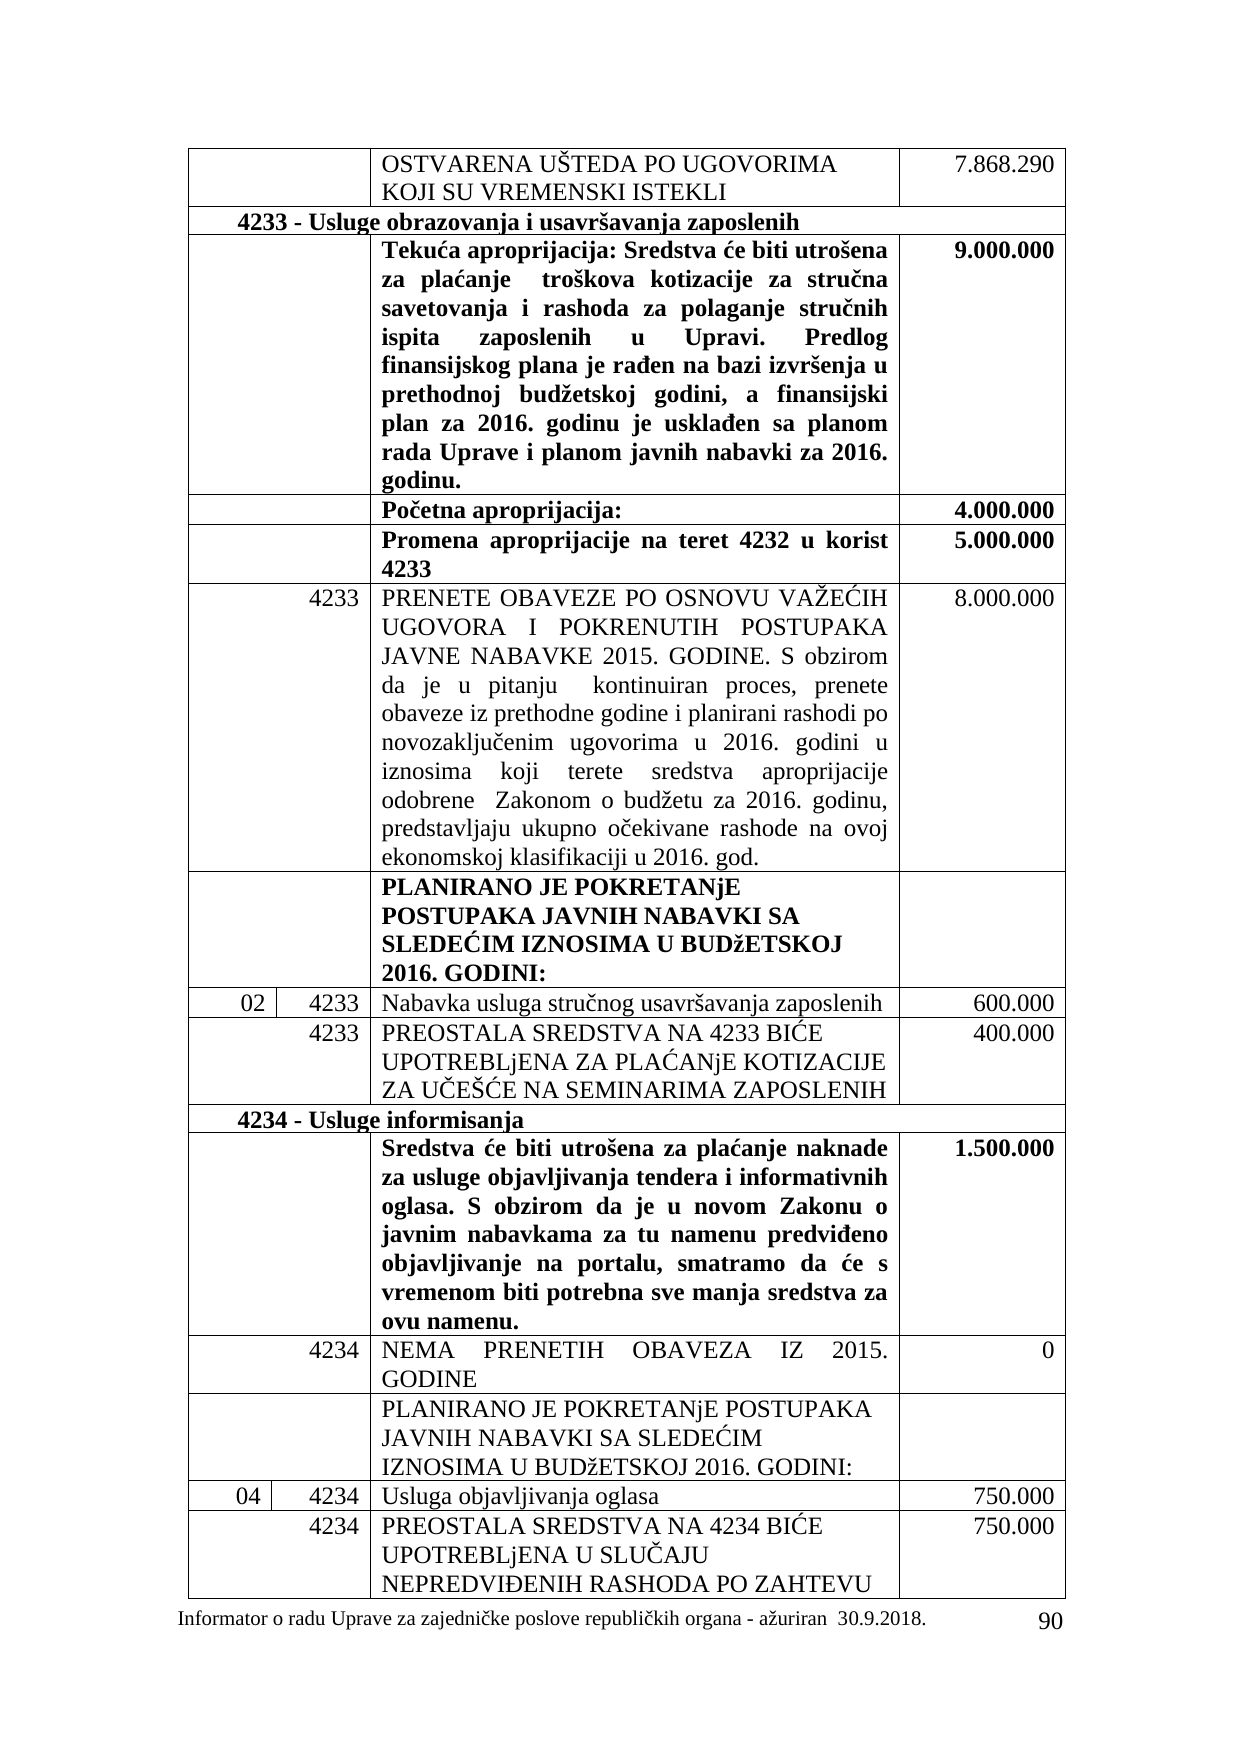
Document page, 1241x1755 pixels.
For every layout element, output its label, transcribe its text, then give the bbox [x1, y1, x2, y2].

table_cell PREOSTALA SREDSTVA NA 4233 BIĆE UPOTREBLjENA ZA PLAĆANјE KOTIZACIJE ZA UČEŠĆE NA SEMINARIMA ZAPOSLENIH [371, 1018, 899, 1104]
table_cell 600.000 [900, 988, 1065, 1017]
table_cell 1.500.000 [900, 1133, 1065, 1334]
table_cell 4233 - Usluge obrazovanja i usavršavanja zaposlenih [189, 207, 1065, 234]
table_cell 4.000.000 [900, 495, 1065, 524]
table_cell 04 [189, 1481, 271, 1510]
table_cell 4234 [189, 1511, 370, 1597]
table_cell [189, 1133, 370, 1334]
table_cell 02 [189, 988, 276, 1017]
table_cell Usluga objavlјivanja oglasa [371, 1481, 899, 1510]
table_cell [900, 1394, 1065, 1480]
table_cell 400.000 [900, 1018, 1065, 1104]
table_cell 750.000 [900, 1481, 1065, 1510]
table_cell 750.000 [900, 1511, 1065, 1597]
table_cell 4234 [272, 1481, 370, 1510]
table_cell 4233 [189, 584, 370, 871]
table_cell 7.868.290 [900, 149, 1065, 206]
table_cell PLANIRANO JE POKRETANјE POSTUPAKA JAVNIH NABAVKI SA SLEDEĆIM IZNOSIMA U BUDžETSKOJ 2016. GODINI: [371, 1394, 899, 1480]
table_cell 4234 [189, 1336, 370, 1393]
table_cell 4234 - Usluge informisanja [189, 1105, 1065, 1132]
table_cell 5.000.000 [900, 525, 1065, 582]
table_cell [189, 149, 370, 206]
table_cell PLANIRANO JE POKRETANјE POSTUPAKA JAVNIH NABAVKI SA SLEDEĆIM IZNOSIMA U BUDžETSKOJ 2016. GODINI: [371, 872, 899, 987]
table_cell Početna aproprijacija: [371, 495, 899, 524]
table_cell 4233 [189, 1018, 370, 1104]
table_cell Promena aproprijacije na teret 4232 u korist 4233 [371, 525, 899, 582]
table_cell OSTVARENA UŠTEDA PO UGOVORIMA KOJI SU VREMENSKI ISTEKLI [371, 149, 899, 206]
table_cell Nabavka usluga stručnog usavršavanja zaposlenih [371, 988, 899, 1017]
table_cell 4233 [277, 988, 370, 1017]
table_cell [189, 872, 370, 987]
table_cell 9.000.000 [900, 235, 1065, 494]
table_cell Tekuća aproprijacija: Sredstva će biti utrošena za plaćanje troškova kotizacije za stručna savetovanja i rashoda za polaganje stručnih ispita zaposlenih u Upravi. Predlog finansijskog plana je rađen na bazi izvršenja u prethodnoj budžetskoj godini, a finansijski plan za 2016. godinu je usklađen sa planom rada Uprave i planom javnih nabavki za 2016. godinu. [371, 235, 899, 494]
table_cell [189, 235, 370, 494]
table_cell [900, 872, 1065, 987]
table_cell 0 [900, 1336, 1065, 1393]
table_cell [189, 1394, 370, 1480]
table_cell 8.000.000 [900, 584, 1065, 871]
table_cell PREOSTALA SREDSTVA NA 4234 BIĆE UPOTREBLjENA U SLUČAJU NEPREDVIĐENIH RASHODA PO ZAHTEVU [371, 1511, 899, 1597]
table_cell PRENETE OBAVEZE PO OSNOVU VAŽEĆIH UGOVORA I POKRENUTIH POSTUPAKA JAVNE NABAVKE 2015. GODINE. S obzirom da je u pitanju kontinuiran proces, prenete obaveze iz prethodne godine i planirani rashodi po novozaklјučenim ugovorima u 2016. godini u iznosima koji terete sredstva aproprijacije odobrene Zakonom o budžetu za 2016. godinu, predstavlјaju ukupno očekivane rashode na ovoj ekonomskoj klasifikaciji u 2016. god. [371, 584, 899, 871]
table_cell [189, 495, 370, 524]
table_cell Sredstva će biti utrošena za plaćanje naknade za usluge objavlјivanja tendera i informativnih oglasa. S obzirom da je u novom Zakonu o javnim nabavkama za tu namenu predviđeno objavlјivanje na portalu, smatramo da će s vremenom biti potrebna sve manja sredstva za ovu namenu. [371, 1133, 899, 1334]
table_cell NEMA PRENETIH OBAVEZA IZ 2015. GODINE [371, 1336, 899, 1393]
table_cell [189, 525, 370, 582]
